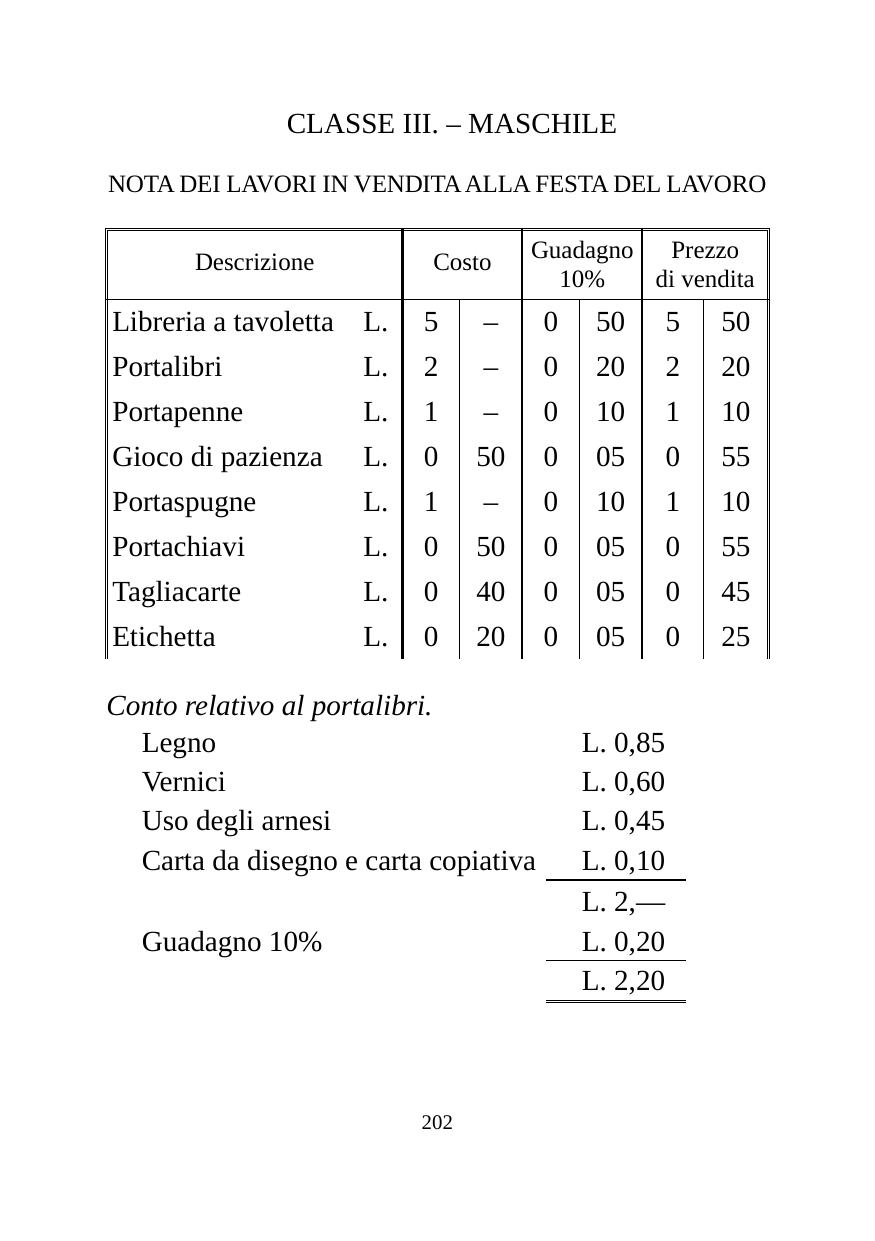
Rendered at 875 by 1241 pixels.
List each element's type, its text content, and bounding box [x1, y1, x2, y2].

text NOTA DEI LAVORI IN VENDITA ALLA FESTA DEL LAVORO [106, 169, 768, 198]
table_cell 0 [523, 344, 579, 389]
table_cell Gioco di pazienza [108, 434, 357, 479]
table_cell Portapenne [108, 389, 357, 434]
table_header Guadagno 10% [523, 231, 641, 299]
table_cell 1 [404, 389, 459, 434]
table_cell 0 [523, 434, 579, 479]
table_cell Vernici [106, 761, 546, 801]
table_cell L. 2,20 [546, 961, 686, 1000]
text Conto relativo al portalibri. [106, 688, 768, 722]
table_cell 05 [580, 524, 641, 569]
table_cell 10 [704, 479, 767, 524]
table_cell – [460, 300, 521, 344]
table_cell 0 [523, 300, 579, 344]
table_cell Uso degli arnesi [106, 801, 546, 840]
table_cell 5 [404, 300, 459, 344]
table_cell Carta da disegno e carta copiativa [106, 840, 546, 879]
table_cell Portachiavi [108, 524, 357, 569]
table_cell L. 0,20 [546, 921, 686, 960]
table_cell L. [357, 389, 401, 434]
table_cell Portalibri [108, 344, 357, 389]
table_cell L. 2,— [546, 881, 686, 921]
table_cell 1 [404, 479, 459, 524]
table_cell L. 0,60 [546, 761, 686, 801]
table_header L. 0,85 [546, 722, 686, 761]
table_cell L. 0,45 [546, 801, 686, 840]
table_cell – [460, 479, 521, 524]
table_cell 0 [523, 524, 579, 569]
table_cell L. [357, 614, 401, 659]
text CLASSE III. – MASCHILE [106, 106, 768, 140]
table_cell 55 [704, 434, 767, 479]
table_cell 05 [580, 569, 641, 614]
table_cell 50 [580, 300, 641, 344]
table_cell L. [357, 569, 401, 614]
table_cell 0 [643, 524, 703, 569]
table_cell 50 [704, 300, 767, 344]
table_cell 55 [704, 524, 767, 569]
table_cell L. [357, 524, 401, 569]
table_cell L. 0,10 [546, 840, 686, 879]
table_cell [106, 960, 546, 1000]
table_cell 45 [704, 569, 767, 614]
table_cell L. [357, 479, 401, 524]
table_cell 0 [523, 569, 579, 614]
table_cell 1 [643, 479, 703, 524]
table_cell 05 [580, 434, 641, 479]
table_cell Etichetta [108, 614, 357, 659]
table_header Legno [106, 722, 546, 761]
table_cell Portaspugne [108, 479, 357, 524]
table_cell 0 [523, 614, 579, 659]
table_cell [106, 879, 546, 921]
table_cell 20 [704, 344, 767, 389]
table_cell 0 [404, 569, 459, 614]
table_header Prezzo di vendita [643, 231, 767, 299]
table_cell L. [357, 300, 401, 344]
table_cell 0 [523, 479, 579, 524]
table_cell – [460, 389, 521, 434]
table_cell 20 [460, 614, 521, 659]
table_cell 40 [460, 569, 521, 614]
table_cell 10 [580, 479, 641, 524]
table_cell 1 [643, 389, 703, 434]
table_cell 0 [404, 524, 459, 569]
table_cell – [460, 344, 521, 389]
table_header Descrizione [108, 231, 401, 299]
table_cell 0 [404, 434, 459, 479]
table_cell 05 [580, 614, 641, 659]
table_cell 2 [404, 344, 459, 389]
table_cell 10 [580, 389, 641, 434]
table_cell 0 [643, 569, 703, 614]
table_cell 2 [643, 344, 703, 389]
table_cell Tagliacarte [108, 569, 357, 614]
table_cell 0 [643, 434, 703, 479]
table_cell 10 [704, 389, 767, 434]
table_cell L. [357, 344, 401, 389]
table_cell 50 [460, 434, 521, 479]
table_cell Guadagno 10% [106, 921, 546, 960]
table_cell 0 [523, 389, 579, 434]
table_cell L. [357, 434, 401, 479]
table_cell 20 [580, 344, 641, 389]
table_cell Libreria a tavoletta [108, 300, 357, 344]
table_cell 50 [460, 524, 521, 569]
table_cell 5 [643, 300, 703, 344]
table_cell 0 [404, 614, 459, 659]
table_cell 0 [643, 614, 703, 659]
table_cell 25 [704, 614, 767, 659]
table_header Costo [404, 231, 521, 299]
